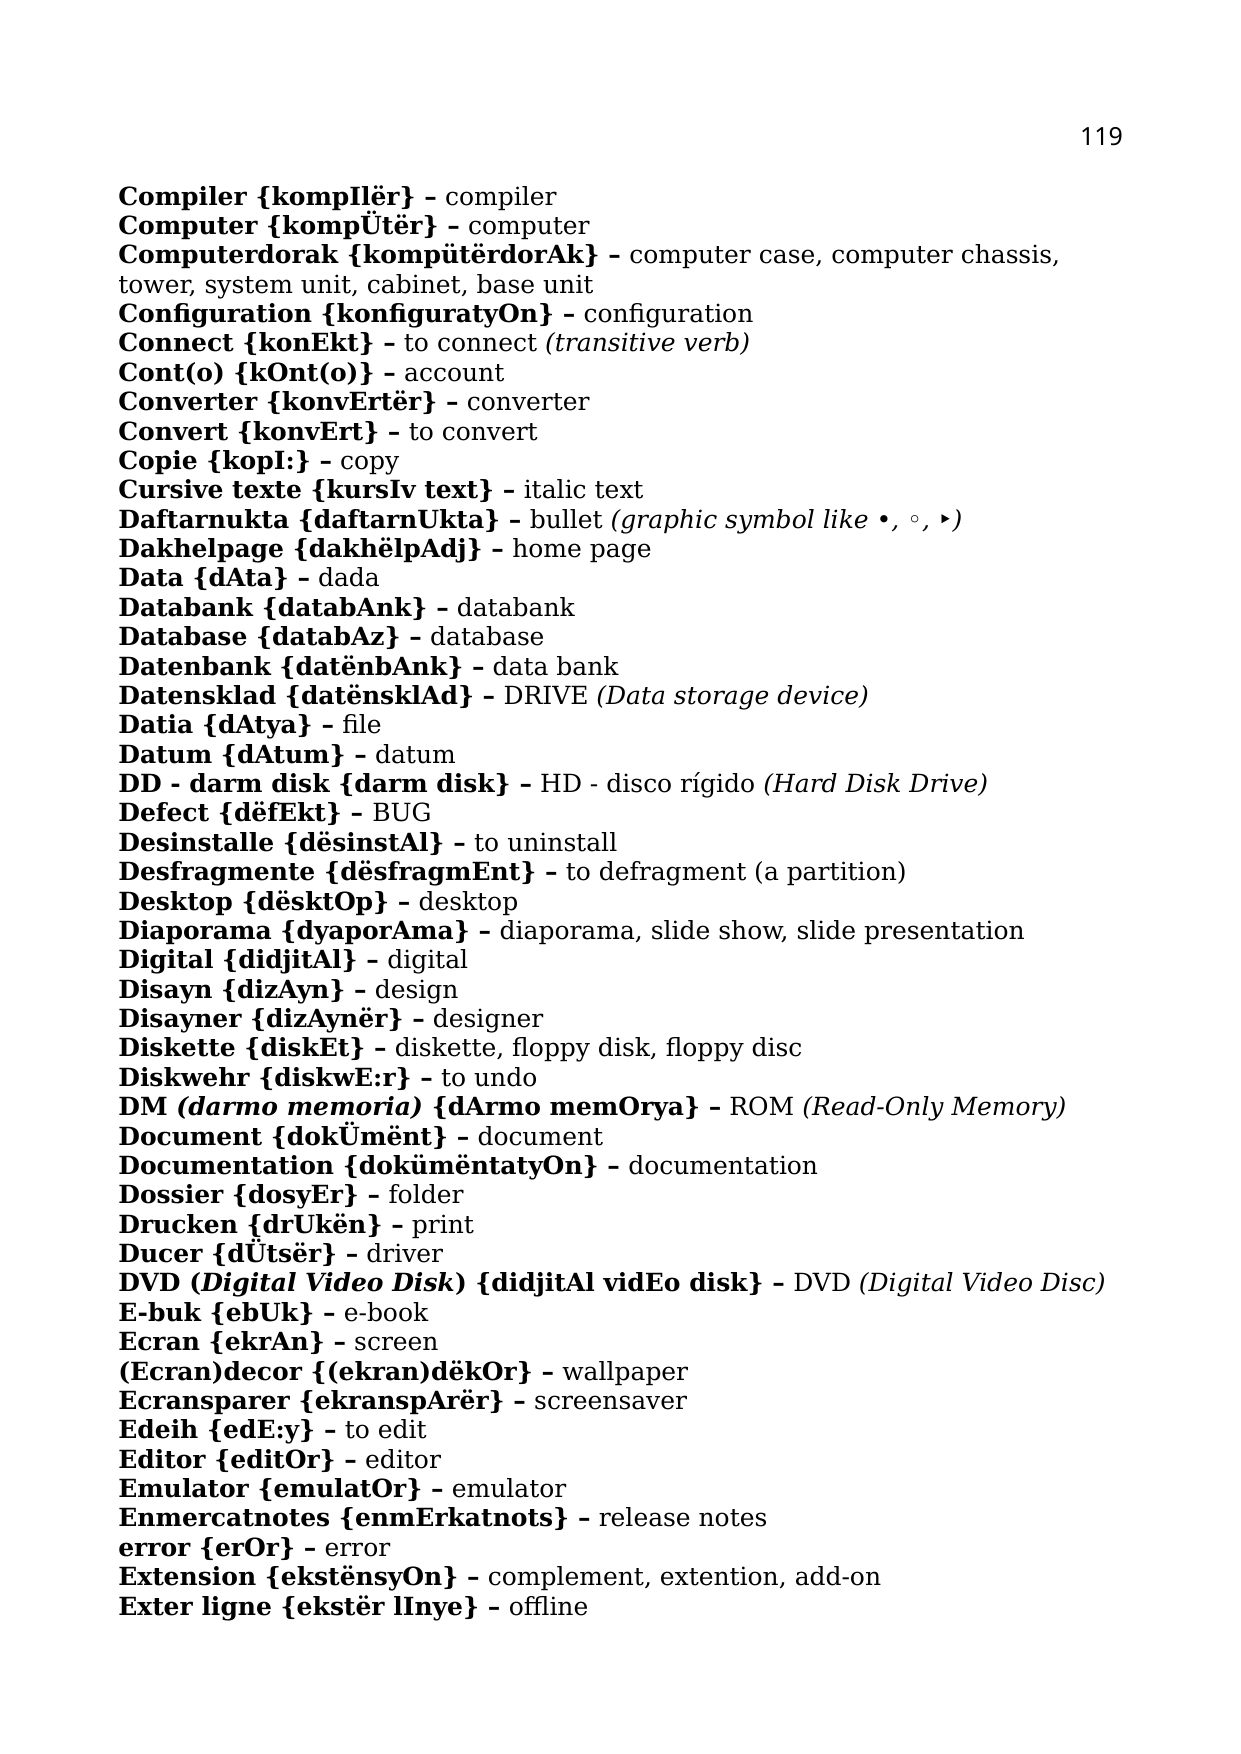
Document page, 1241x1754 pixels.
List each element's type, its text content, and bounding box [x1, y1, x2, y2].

text Desktop {dësktOp} – desktop [118, 886, 1123, 916]
text Computer {kompÜtër} – computer [118, 211, 1123, 240]
text Desinstalle {dësinstAl} – to uninstall [118, 828, 1123, 857]
text Databank {databAnk} – databank [118, 593, 1123, 622]
text Enmercatnotes {enmErkatnots} – release notes [118, 1503, 1123, 1533]
text DVD (Digital Video Disk) {didjitAl vidEo disk} – DVD (Digital Video Disc) [118, 1268, 1123, 1298]
text Datensklad {datënsklAd} – DRIVE (Data storage device) [118, 681, 1123, 710]
text Diaporama {dyaporAma} – diaporama, slide show, slide presentation [118, 916, 1123, 945]
text Diskwehr {diskwE:r} – to undo [118, 1063, 1123, 1092]
text Emulator {emulatOr} – emulator [118, 1474, 1123, 1503]
text Edeih {edE:y} – to edit [118, 1415, 1123, 1444]
text Converter {konvErtër} – converter [118, 387, 1123, 416]
text E-buk {ebUk} – e-book [118, 1298, 1123, 1327]
text Datia {dAtya} – file [118, 710, 1123, 739]
text Cont(o) {kOnt(o)} – account [118, 358, 1123, 387]
text DM (darmo memoria) {dArmo memOrya} – ROM (Read-Only Memory) [118, 1092, 1123, 1121]
text Datenbank {datënbAnk} – data bank [118, 651, 1123, 681]
text Configuration {konfiguratyOn} – configuration [118, 299, 1123, 328]
text Convert {konvErt} – to convert [118, 416, 1123, 446]
text (Ecran)decor {(ekran)dëkOr} – wallpaper [118, 1356, 1123, 1386]
text Exter ligne {ekstër lInye} – offline [118, 1591, 1123, 1621]
text Connect {konEkt} – to connect (transitive verb) [118, 328, 1123, 358]
text Data {dAta} – dada [118, 563, 1123, 593]
text Datum {dAtum} – datum [118, 739, 1123, 769]
text Disayn {dizAyn} – design [118, 974, 1123, 1004]
text Extension {ekstënsyOn} – complement, extention, add-on [118, 1562, 1123, 1591]
text Defect {dëfEkt} – BUG [118, 798, 1123, 828]
text Ducer {dÜtsër} – driver [118, 1239, 1123, 1268]
text Cursive texte {kursIv text} – italic text [118, 475, 1123, 504]
text Dakhelpage {dakhëlpAdj} – home page [118, 534, 1123, 563]
text Editor {editOr} – editor [118, 1444, 1123, 1474]
text Daftarnukta {daftarnUkta} – bullet (graphic symbol like •, ◦, ‣) [118, 504, 1123, 534]
text Documentation {dokümëntatyOn} – documentation [118, 1151, 1123, 1180]
text Document {dokÜmënt} – document [118, 1121, 1123, 1151]
text error {erOr} – error [118, 1533, 1123, 1562]
text Digital {didjitAl} – digital [118, 945, 1123, 974]
text Diskette {diskEt} – diskette, floppy disk, floppy disc [118, 1033, 1123, 1063]
text Drucken {drUkën} – print [118, 1209, 1123, 1239]
text Database {databAz} – database [118, 622, 1123, 651]
text Desfragmente {dësfragmEnt} – to defragment (a partition) [118, 857, 1123, 886]
text Computerdorak {kompütërdorAk} – computer case, computer chassis, tower, system unit, cabinet, base unit [118, 240, 1123, 299]
text DD - darm disk {darm disk} – HD - disco rígido (Hard Disk Drive) [118, 769, 1123, 798]
text Disayner {dizAynër} – designer [118, 1004, 1123, 1033]
text Dossier {dosyEr} – folder [118, 1180, 1123, 1209]
text Copie {kopI:} – copy [118, 446, 1123, 475]
text Compiler {kompIlër} – compiler [118, 182, 1123, 211]
text Ecran {ekrAn} – screen [118, 1327, 1123, 1356]
text Ecransparer {ekranspArër} – screensaver [118, 1386, 1123, 1415]
